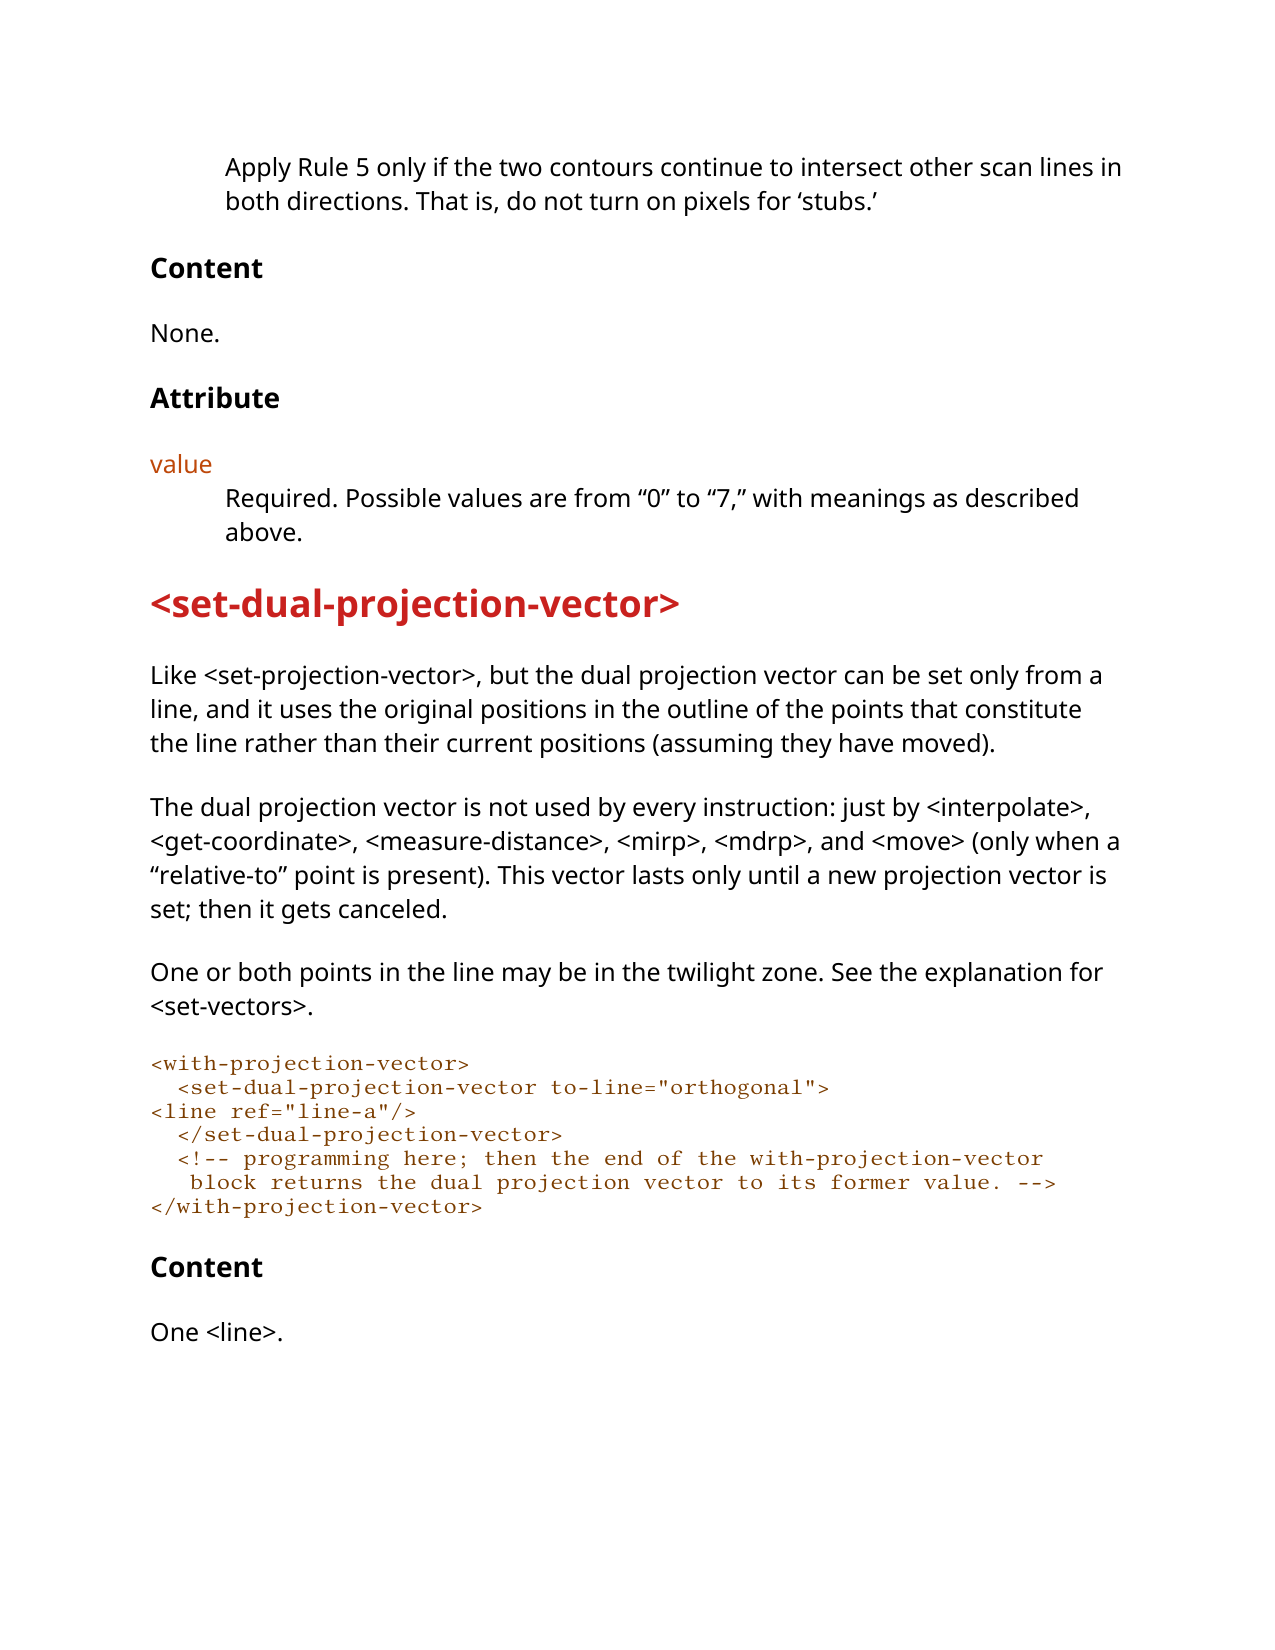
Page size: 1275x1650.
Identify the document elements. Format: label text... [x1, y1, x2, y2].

text <with-projection-vector> [150, 1052, 1125, 1076]
text One <line>. [150, 1315, 1125, 1349]
text </with-projection-vector> [150, 1194, 1125, 1218]
text <!-- programming here; then the end of the with-projection-vector [150, 1147, 1125, 1171]
text None. [150, 316, 1125, 350]
text The dual projection vector is not used by every instruction: just by <interpolate>, <get-coordinate>, <measure-distance>, <mirp>, <mdrp>, and <move> (only when a “relative-to” point is present). This vector lasts only until a new projection vector is set; then it gets canceled. [150, 789, 1125, 926]
text value [150, 446, 1125, 480]
text <set-dual-projection-vector to-line="orthogonal"> [150, 1076, 1125, 1099]
subtitle Content [150, 1247, 1125, 1286]
text block returns the dual projection vector to its former value. --> [150, 1171, 1125, 1194]
text Like <set-projection-vector>, but the dual projection vector can be set only from a line, and it uses the original positions in the outline of the points that constitute the line rather than their current positions (assuming they have moved). [150, 658, 1125, 760]
text Apply Rule 5 only if the two contours continue to intersect other scan lines in both directions. That is, do not turn on pixels for ‘stubs.’ [225, 150, 1125, 218]
text Required. Possible values are from “0” to “7,” with meanings as described above. [225, 480, 1125, 548]
subtitle Attribute [150, 379, 1125, 417]
text </set-dual-projection-vector> [150, 1123, 1125, 1147]
text One or both points in the line may be in the twilight zone. See the explanation for <set-vectors>. [150, 955, 1125, 1023]
subtitle Content [150, 248, 1125, 286]
subtitle <set-dual-projection-vector> [150, 578, 1125, 629]
text <line ref="line-a"/> [150, 1099, 1125, 1123]
